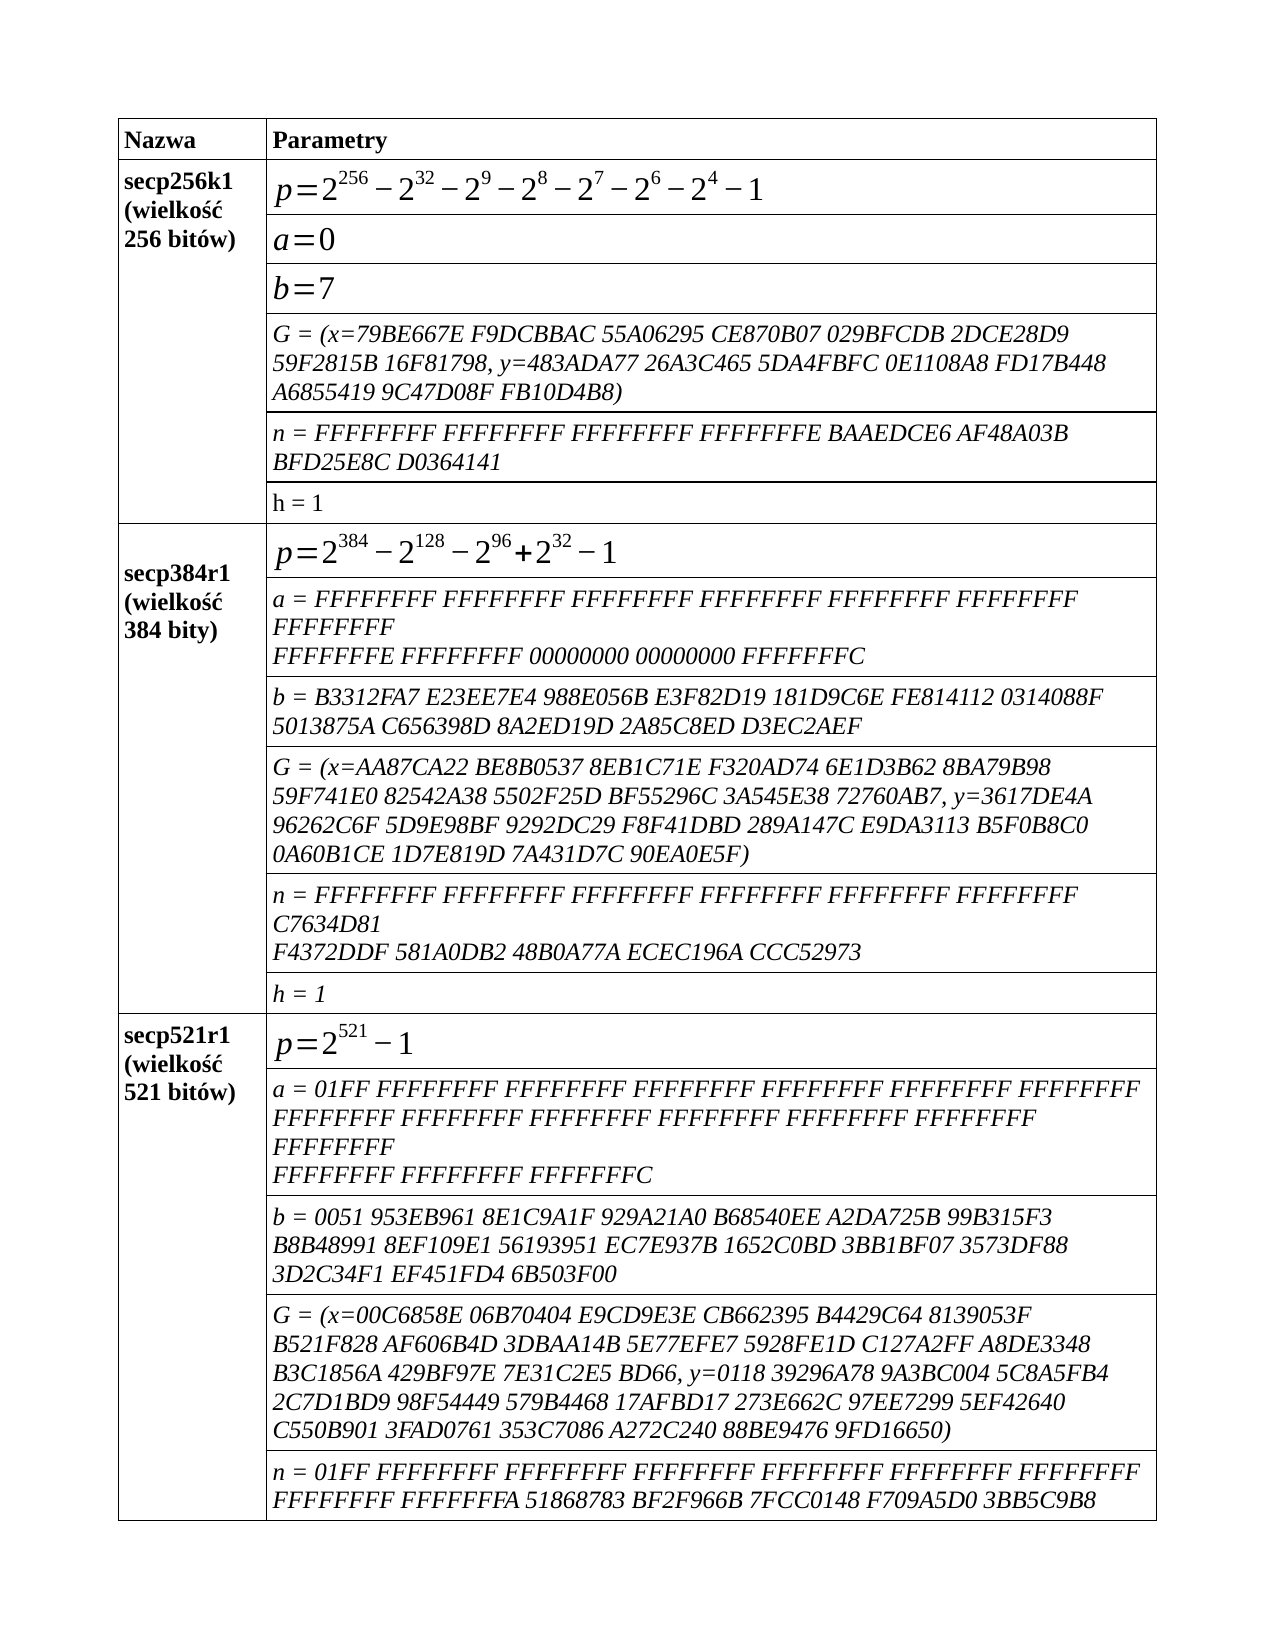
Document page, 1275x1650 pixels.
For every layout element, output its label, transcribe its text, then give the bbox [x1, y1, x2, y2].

table_cell a = FFFFFFFF FFFFFFFF FFFFFFFF FFFFFFFF FFFFFFFF FFFFFFFF FFFFFFFF FFFFFFFE FFFFFFFF 00000000 00000000 FFFFFFFC [267, 578, 1156, 676]
table_cell [267, 215, 1156, 263]
table_cell secp256k1 (wielkość 256 bitów) [119, 160, 266, 523]
table_cell n = FFFFFFFF FFFFFFFF FFFFFFFF FFFFFFFF FFFFFFFF FFFFFFFF C7634D81 F4372DDF 581A0DB2 48B0A77A ECEC196A CCC52973 [267, 874, 1156, 972]
table_cell G = (x=79BE667E F9DCBBAC 55A06295 CE870B07 029BFCDB 2DCE28D9 59F2815B 16F81798, y=483ADA77 26A3C465 5DA4FBFC 0E1108A8 FD17B448 A6855419 9C47D08F FB10D4B8) [267, 314, 1156, 411]
table_cell a = 01FF FFFFFFFF FFFFFFFF FFFFFFFF FFFFFFFF FFFFFFFF FFFFFFFF FFFFFFFF FFFFFFFF FFFFFFFF FFFFFFFF FFFFFFFF FFFFFFFF FFFFFFFF FFFFFFFF FFFFFFFF FFFFFFFC [267, 1069, 1156, 1195]
table_cell secp384r1 (wielkość 384 bity) [119, 524, 266, 1013]
table_cell [267, 524, 1156, 577]
table_cell n = FFFFFFFF FFFFFFFF FFFFFFFF FFFFFFFE BAAEDCE6 AF48A03B BFD25E8C D0364141 [267, 413, 1156, 481]
table_cell b = 0051 953EB961 8E1C9A1F 929A21A0 B68540EE A2DA725B 99B315F3 B8B48991 8EF109E1 56193951 EC7E937B 1652C0BD 3BB1BF07 3573DF88 3D2C34F1 EF451FD4 6B503F00 [267, 1196, 1156, 1294]
table_cell [267, 1014, 1156, 1067]
table_cell h = 1 [267, 483, 1156, 523]
table_header Parametry [267, 119, 1156, 159]
table_cell [267, 160, 1156, 214]
table_cell G = (x=AA87CA22 BE8B0537 8EB1C71E F320AD74 6E1D3B62 8BA79B98 59F741E0 82542A38 5502F25D BF55296C 3A545E38 72760AB7, y=3617DE4A 96262C6F 5D9E98BF 9292DC29 F8F41DBD 289A147C E9DA3113 B5F0B8C0 0A60B1CE 1D7E819D 7A431D7C 90EA0E5F) [267, 747, 1156, 873]
table_cell [267, 264, 1156, 313]
table_header Nazwa [119, 119, 266, 159]
table_cell h = 1 [267, 973, 1156, 1013]
table_cell n = 01FF FFFFFFFF FFFFFFFF FFFFFFFF FFFFFFFF FFFFFFFF FFFFFFFF FFFFFFFF FFFFFFFA 51868783 BF2F966B 7FCC0148 F709A5D0 3BB5C9B8 [267, 1451, 1156, 1520]
table_cell secp521r1 (wielkość 521 bitów) [119, 1014, 266, 1520]
table_cell b = B3312FA7 E23EE7E4 988E056B E3F82D19 181D9C6E FE814112 0314088F 5013875A C656398D 8A2ED19D 2A85C8ED D3EC2AEF [267, 677, 1156, 746]
table_cell G = (x=00C6858E 06B70404 E9CD9E3E CB662395 B4429C64 8139053F B521F828 AF606B4D 3DBAA14B 5E77EFE7 5928FE1D C127A2FF A8DE3348 B3C1856A 429BF97E 7E31C2E5 BD66, y=0118 39296A78 9A3BC004 5C8A5FB4 2C7D1BD9 98F54449 579B4468 17AFBD17 273E662C 97EE7299 5EF42640 C550B901 3FAD0761 353C7086 A272C240 88BE9476 9FD16650) [267, 1295, 1156, 1450]
